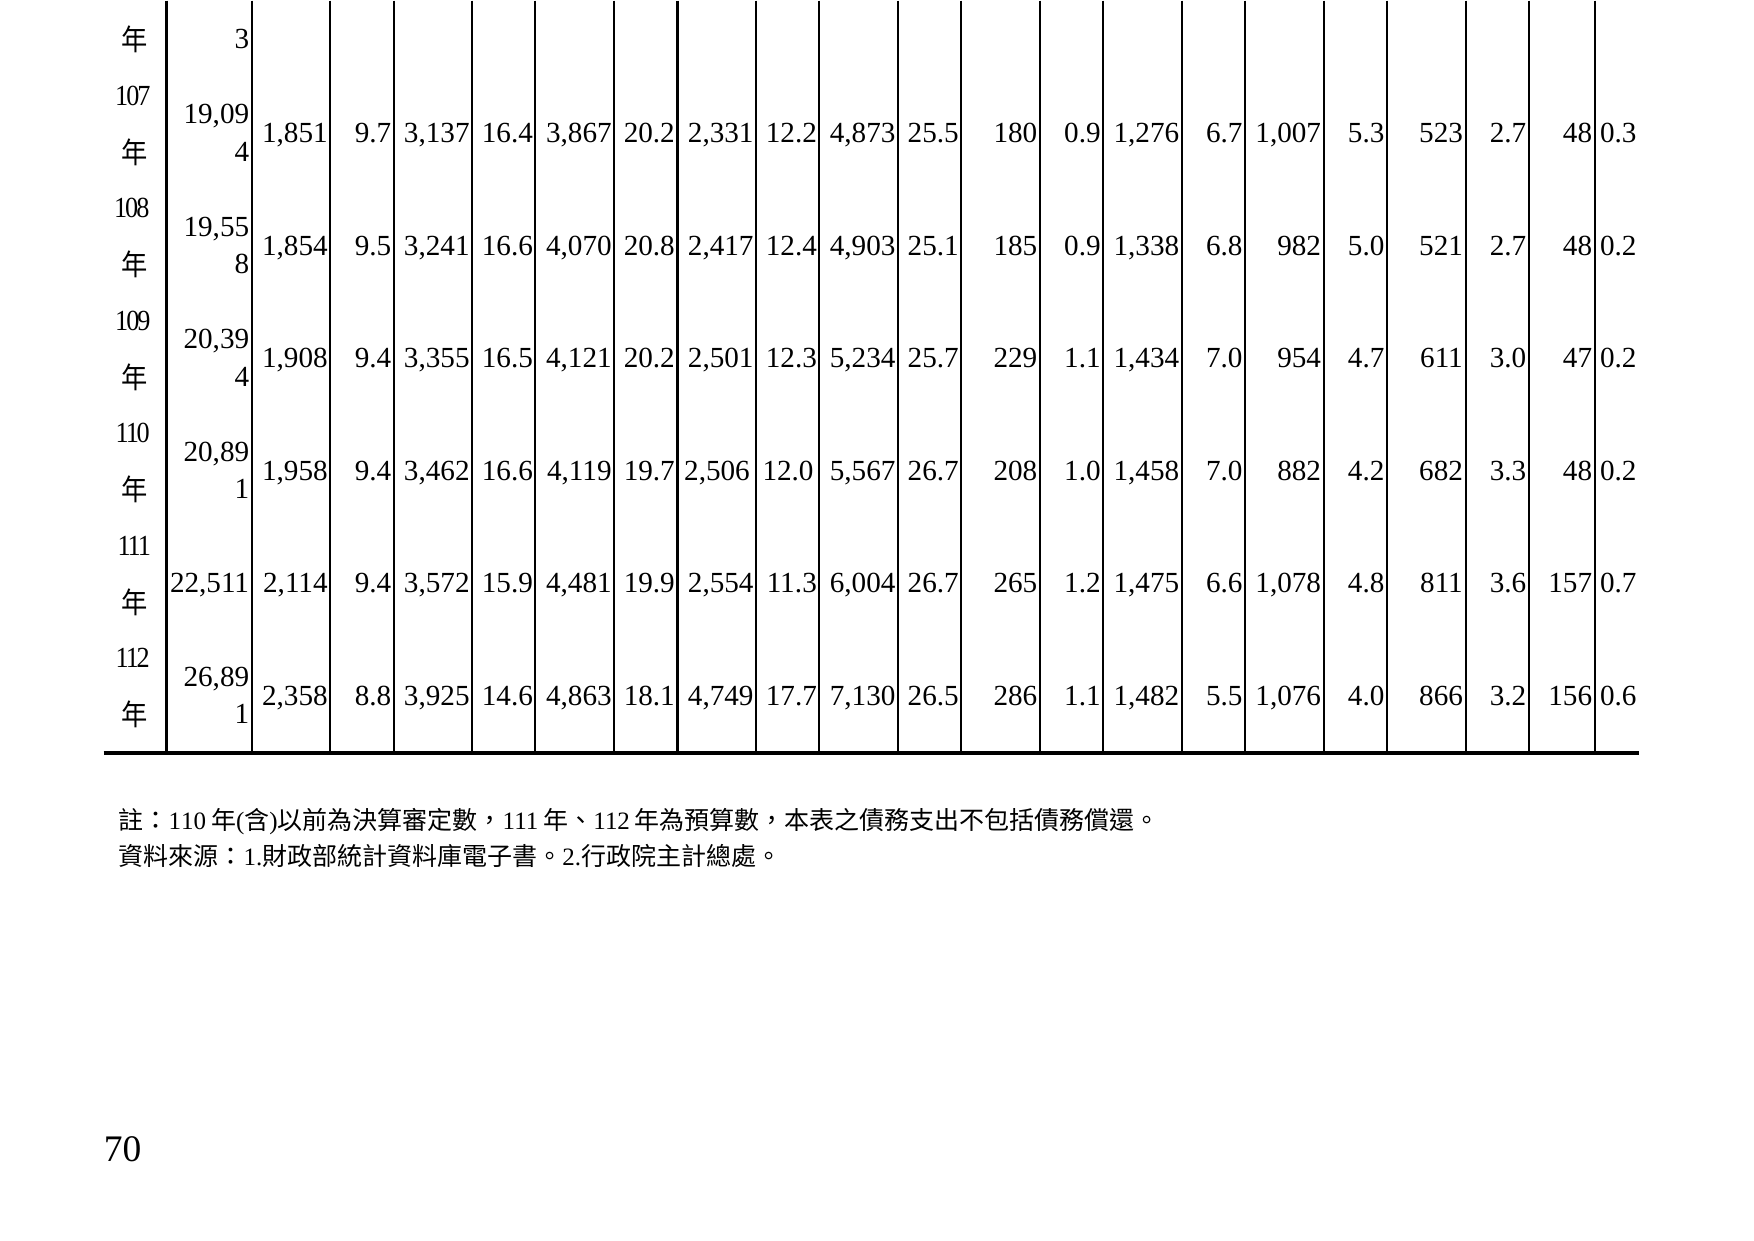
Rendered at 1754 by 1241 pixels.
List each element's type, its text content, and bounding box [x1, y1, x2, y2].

table_cell [757, 1, 818, 76]
table_cell 19,558 [168, 188, 251, 301]
table_cell [536, 1, 613, 76]
table_cell 682 [1388, 413, 1465, 526]
table_cell 6,004 [820, 526, 897, 638]
table_cell 16.4 [473, 76, 534, 188]
table_cell [1467, 1, 1528, 76]
table_cell 4.0 [1325, 638, 1386, 751]
table_cell 4.2 [1325, 413, 1386, 526]
table_cell 20,891 [168, 413, 251, 526]
table_cell 25.7 [899, 301, 960, 413]
table_cell 3,137 [395, 76, 471, 188]
table_cell 982 [1246, 188, 1323, 301]
table_cell 4,121 [536, 301, 613, 413]
table_cell 4,481 [536, 526, 613, 638]
table_cell 1,078 [1246, 526, 1323, 638]
table_cell 2,506 [679, 413, 755, 526]
table_cell 4,903 [820, 188, 897, 301]
table_cell 3 [168, 1, 251, 76]
table_cell 0.2 [1596, 413, 1639, 526]
table_cell 3.0 [1467, 301, 1528, 413]
table_cell 14.6 [473, 638, 534, 751]
table_cell 9.4 [331, 526, 393, 638]
table_cell 3.6 [1467, 526, 1528, 638]
table_cell 6.8 [1183, 188, 1244, 301]
table_cell [1388, 1, 1465, 76]
table_cell 7,130 [820, 638, 897, 751]
table_cell 0.9 [1041, 188, 1102, 301]
table_cell 6.7 [1183, 76, 1244, 188]
table_cell 16.6 [473, 413, 534, 526]
table_cell 2,554 [679, 526, 755, 638]
table_cell 6.6 [1183, 526, 1244, 638]
table_cell 3,867 [536, 76, 613, 188]
table_cell 47 [1530, 301, 1594, 413]
table_cell 3,241 [395, 188, 471, 301]
table_cell [253, 1, 329, 76]
table_cell 48 [1530, 76, 1594, 188]
table_cell 1,854 [253, 188, 329, 301]
table_cell 4,873 [820, 76, 897, 188]
table_cell [962, 1, 1039, 76]
table_cell 1,007 [1246, 76, 1323, 188]
table_cell 1,338 [1104, 188, 1181, 301]
table_cell 26.7 [899, 413, 960, 526]
table_cell 16.6 [473, 188, 534, 301]
table_cell [615, 1, 676, 76]
table_cell 107年 [104, 76, 165, 188]
table_cell 20,394 [168, 301, 251, 413]
table_cell 2,501 [679, 301, 755, 413]
table_cell 5,234 [820, 301, 897, 413]
table_cell 0.2 [1596, 188, 1639, 301]
table_cell 9.7 [331, 76, 393, 188]
table_cell 286 [962, 638, 1039, 751]
table_cell 112年 [104, 638, 165, 751]
table_cell 11.3 [757, 526, 818, 638]
table_cell 12.4 [757, 188, 818, 301]
table_cell 9.4 [331, 413, 393, 526]
table_cell [1183, 1, 1244, 76]
table_cell 3.2 [1467, 638, 1528, 751]
table_cell 18.1 [615, 638, 676, 751]
table_cell 0.9 [1041, 76, 1102, 188]
table_cell [679, 1, 755, 76]
table_cell 1,851 [253, 76, 329, 188]
table_cell 19.7 [615, 413, 676, 526]
table_cell 2,417 [679, 188, 755, 301]
table_cell 48 [1530, 413, 1594, 526]
table_cell 521 [1388, 188, 1465, 301]
table_cell 1,908 [253, 301, 329, 413]
table_cell 5.0 [1325, 188, 1386, 301]
table_cell 1,076 [1246, 638, 1323, 751]
table_cell 156 [1530, 638, 1594, 751]
table_cell 26.5 [899, 638, 960, 751]
table_cell [1530, 1, 1594, 76]
table_cell 3,355 [395, 301, 471, 413]
table_cell 12.0 [757, 413, 818, 526]
table_cell 16.5 [473, 301, 534, 413]
table_cell [820, 1, 897, 76]
table_cell 22,511 [168, 526, 251, 638]
table_cell 882 [1246, 413, 1323, 526]
table_cell 109年 [104, 301, 165, 413]
table_cell 180 [962, 76, 1039, 188]
table_cell 20.2 [615, 76, 676, 188]
table_cell 811 [1388, 526, 1465, 638]
table_cell 7.0 [1183, 413, 1244, 526]
table_cell 3,925 [395, 638, 471, 751]
table_cell 611 [1388, 301, 1465, 413]
table_cell 4,863 [536, 638, 613, 751]
table_cell 110年 [104, 413, 165, 526]
table_cell 1,434 [1104, 301, 1181, 413]
table_cell 5.5 [1183, 638, 1244, 751]
table_cell 2.7 [1467, 76, 1528, 188]
table_cell 1,482 [1104, 638, 1181, 751]
table_cell 25.5 [899, 76, 960, 188]
table_cell 1.0 [1041, 413, 1102, 526]
table_cell [395, 1, 471, 76]
table_cell 年 [104, 1, 165, 76]
text 資料來源：1.財政部統計資料庫電子書。2.行政院主計總處。 [118, 837, 1687, 873]
table_cell 9.5 [331, 188, 393, 301]
table_cell 1.2 [1041, 526, 1102, 638]
table_cell 1,276 [1104, 76, 1181, 188]
table_cell 1.1 [1041, 638, 1102, 751]
table_cell [1041, 1, 1102, 76]
table_cell 17.7 [757, 638, 818, 751]
table_cell 26,891 [168, 638, 251, 751]
table_cell 4.7 [1325, 301, 1386, 413]
table_cell 8.8 [331, 638, 393, 751]
table_cell 25.1 [899, 188, 960, 301]
table_cell 2,331 [679, 76, 755, 188]
table_cell 5.3 [1325, 76, 1386, 188]
table_cell 0.7 [1596, 526, 1639, 638]
table_cell 185 [962, 188, 1039, 301]
table_cell 954 [1246, 301, 1323, 413]
table_cell 26.7 [899, 526, 960, 638]
table_cell 9.4 [331, 301, 393, 413]
table_cell 4,749 [679, 638, 755, 751]
table_cell 48 [1530, 188, 1594, 301]
table_cell 19,094 [168, 76, 251, 188]
table_cell [473, 1, 534, 76]
table_cell 12.3 [757, 301, 818, 413]
table_cell 20.2 [615, 301, 676, 413]
table_cell [1246, 1, 1323, 76]
table_cell 2.7 [1467, 188, 1528, 301]
table_cell 4,119 [536, 413, 613, 526]
table_cell 3.3 [1467, 413, 1528, 526]
text 註：110年(含)以前為決算審定數，111年、112年為預算數，本表之債務支出不包括債務償還。 [118, 801, 1687, 837]
table_cell 12.2 [757, 76, 818, 188]
table_cell 229 [962, 301, 1039, 413]
table_cell 20.8 [615, 188, 676, 301]
table_cell 111年 [104, 526, 165, 638]
table_cell 4,070 [536, 188, 613, 301]
table_cell 5,567 [820, 413, 897, 526]
table_cell [1596, 1, 1639, 76]
table_cell 1,458 [1104, 413, 1181, 526]
table_cell 1,475 [1104, 526, 1181, 638]
table_cell 0.6 [1596, 638, 1639, 751]
table_cell 15.9 [473, 526, 534, 638]
table_cell [899, 1, 960, 76]
table_cell 157 [1530, 526, 1594, 638]
table_cell 208 [962, 413, 1039, 526]
table_cell 866 [1388, 638, 1465, 751]
table_cell 108年 [104, 188, 165, 301]
table_cell 1.1 [1041, 301, 1102, 413]
table_cell 7.0 [1183, 301, 1244, 413]
table_cell 2,114 [253, 526, 329, 638]
table_cell 0.2 [1596, 301, 1639, 413]
table_cell 0.3 [1596, 76, 1639, 188]
table_cell 265 [962, 526, 1039, 638]
table_cell [1104, 1, 1181, 76]
table_cell 1,958 [253, 413, 329, 526]
table_cell 4.8 [1325, 526, 1386, 638]
table_cell 2,358 [253, 638, 329, 751]
table_cell 3,572 [395, 526, 471, 638]
table_cell [331, 1, 393, 76]
table_cell 523 [1388, 76, 1465, 188]
table_cell [1325, 1, 1386, 76]
table_cell 3,462 [395, 413, 471, 526]
table_cell 19.9 [615, 526, 676, 638]
